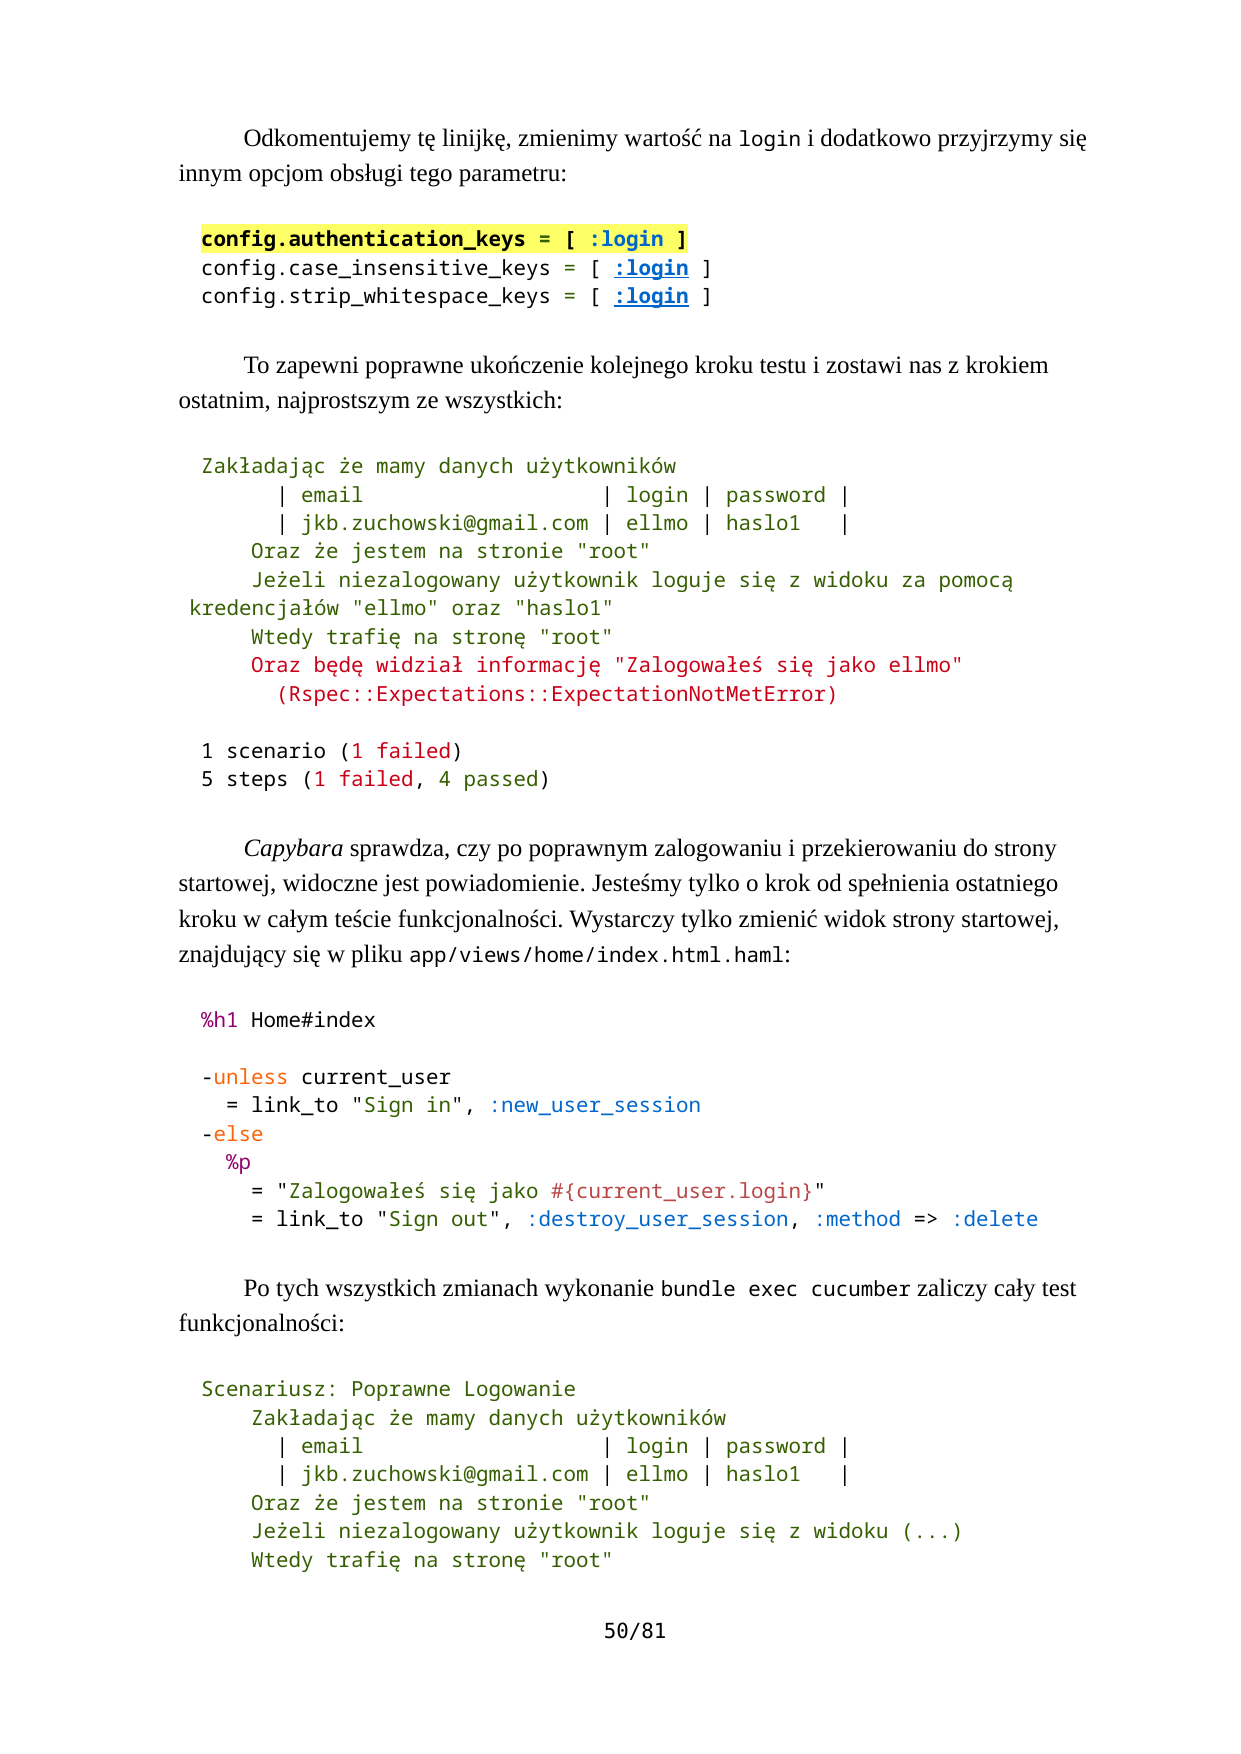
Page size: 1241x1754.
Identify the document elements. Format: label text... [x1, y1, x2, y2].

text Po tych wszystkich zmianach wykonanie bundle exec cucumber zaliczy cały test funkcjonalności: [178, 1268, 1093, 1339]
text Odkomentujemy tę linijkę, zmienimy wartość na login i dodatkowo przyjrzymy się innym opcjom obsługi tego parametru: [178, 118, 1093, 189]
table_header config.authentication_keys = [ :login ] config.case_insensitive_keys = [ :login ] config.strip_whitespace_keys = [ :login ] [177, 224, 1093, 310]
text Capybara sprawdza, czy po poprawnym zalogowaniu i przekierowaniu do strony startowej, widoczne jest powiadomienie. Jesteśmy tylko o krok od spełnienia ostatniego kroku w całym teście funkcjonalności. Wystarczy tylko zmienić widok strony startowej, znajdujący się w pliku app/views/home/index.html.haml: [178, 828, 1093, 970]
table_header Zakładając że mamy danych użytkowników | email | login | password | | jkb.zuchowski@gmail.com | ellmo | haslo1 | Oraz że jestem na stronie "root" Jeżeli niezalogowany użytkownik loguje się z widoku za pomocą kredencjałów "ellmo" oraz "haslo1" Wtedy trafię na stronę "root" Oraz będę widział informację "Zalogowałeś się jako ellmo" (Rspec::Expectations::ExpectationNotMetError) 1 scenario (1 failed) 5 steps (1 failed, 4 passed) [177, 451, 1093, 793]
table_header Scenariusz: Poprawne Logowanie Zakładając że mamy danych użytkowników | email | login | password | | jkb.zuchowski@gmail.com | ellmo | haslo1 | Oraz że jestem na stronie "root" Jeżeli niezalogowany użytkownik loguje się z widoku (...) Wtedy trafię na stronę "root" [177, 1374, 1093, 1573]
text To zapewni poprawne ukończenie kolejnego kroku testu i zostawi nas z krokiem ostatnim, najprostszym ze wszystkich: [178, 345, 1093, 416]
table_header %h1 Home#index -unless current_user = link_to "Sign in", :new_user_session -else %p = "Zalogowałeś się jako #{current_user.login}" = link_to "Sign out", :destroy_user_session, :method => :delete [177, 1005, 1093, 1233]
